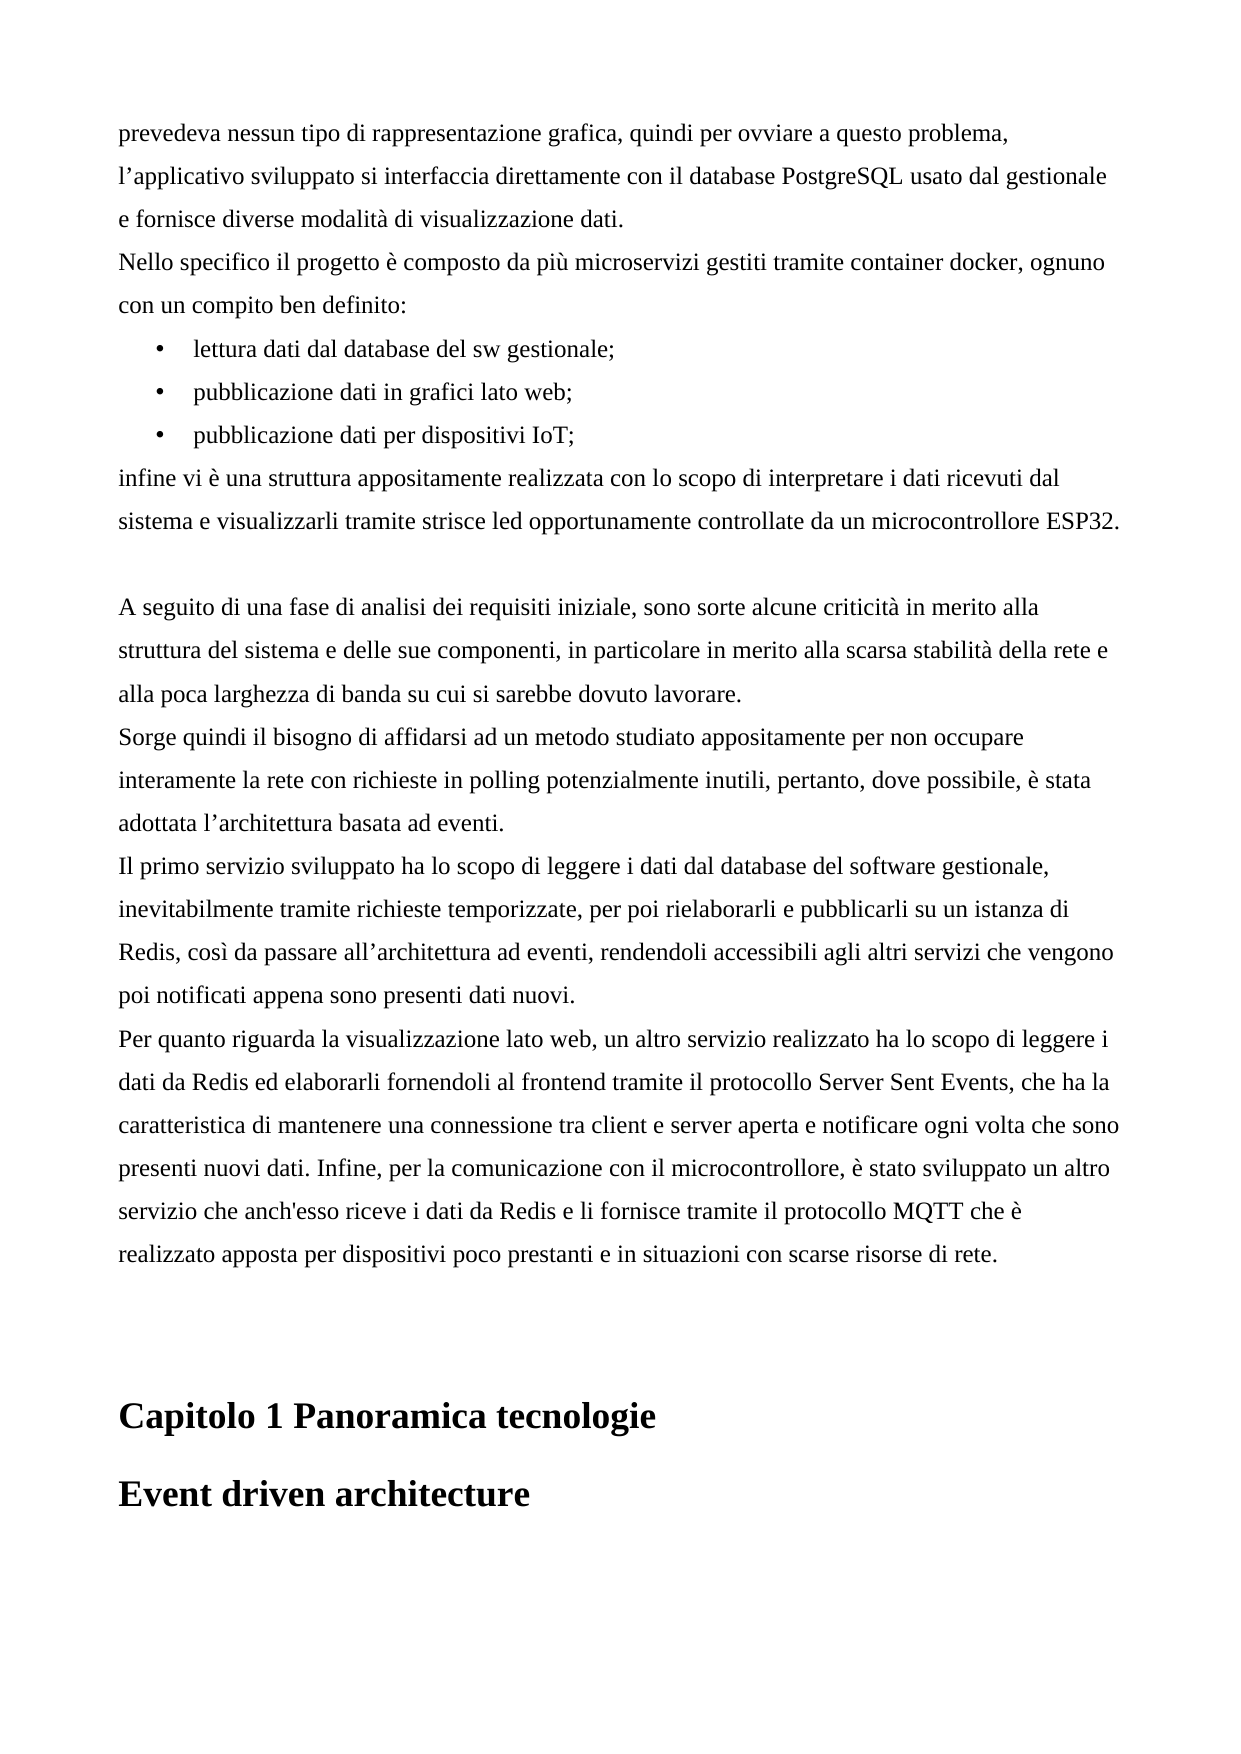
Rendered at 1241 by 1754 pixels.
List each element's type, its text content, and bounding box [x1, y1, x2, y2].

text prevedeva nessun tipo di rappresentazione grafica, quindi per ovviare a questo problema, l’applicativo sviluppato si interfaccia direttamente con il database PostgreSQL usato dal gestionale e fornisce diverse modalità di visualizzazione dati. [118, 118, 1122, 233]
list pubblicazione dati in grafici lato web; [156, 377, 1122, 406]
text infine vi è una struttura appositamente realizzata con lo scopo di interpretare i dati ricevuti dal sistema e visualizzarli tramite strisce led opportunamente controllate da un microcontrollore ESP32. [118, 463, 1122, 535]
text Per quanto riguarda la visualizzazione lato web, un altro servizio realizzato ha lo scopo di leggere i dati da Redis ed elaborarli fornendoli al frontend tramite il protocollo Server Sent Events, che ha la caratteristica di mantenere una connessione tra client e server aperta e notificare ogni volta che sono presenti nuovi dati. Infine, per la comunicazione con il microcontrollore, è stato sviluppato un altro servizio che anch'esso riceve i dati da Redis e li fornisce tramite il protocollo MQTT che è realizzato apposta per dispositivi poco prestanti e in situazioni con scarse risorse di rete. [118, 1024, 1122, 1268]
text Sorge quindi il bisogno di affidarsi ad un metodo studiato appositamente per non occupare interamente la rete con richieste in polling potenzialmente inutili, pertanto, dove possibile, è stata adottata l’architettura basata ad eventi. [118, 722, 1122, 837]
list lettura dati dal database del sw gestionale; [156, 334, 1122, 362]
subtitle Capitolo 1 Panoramica tecnologie [118, 1394, 1122, 1437]
text A seguito di una fase di analisi dei requisiti iniziale, sono sorte alcune criticità in merito alla struttura del sistema e delle sue componenti, in particolare in merito alla scarsa stabilità della rete e alla poca larghezza di banda su cui si sarebbe dovuto lavorare. [118, 592, 1122, 707]
text Nello specifico il progetto è composto da più microservizi gestiti tramite container docker, ognuno con un compito ben definito: [118, 247, 1122, 319]
list pubblicazione dati per dispositivi IoT; [156, 420, 1122, 449]
text Event driven architecture [118, 1471, 1122, 1514]
text Il primo servizio sviluppato ha lo scopo di leggere i dati dal database del software gestionale, inevitabilmente tramite richieste temporizzate, per poi rielaborarli e pubblicarli su un istanza di Redis, così da passare all’architettura ad eventi, rendendoli accessibili agli altri servizi che vengono poi notificati appena sono presenti dati nuovi. [118, 851, 1122, 1009]
